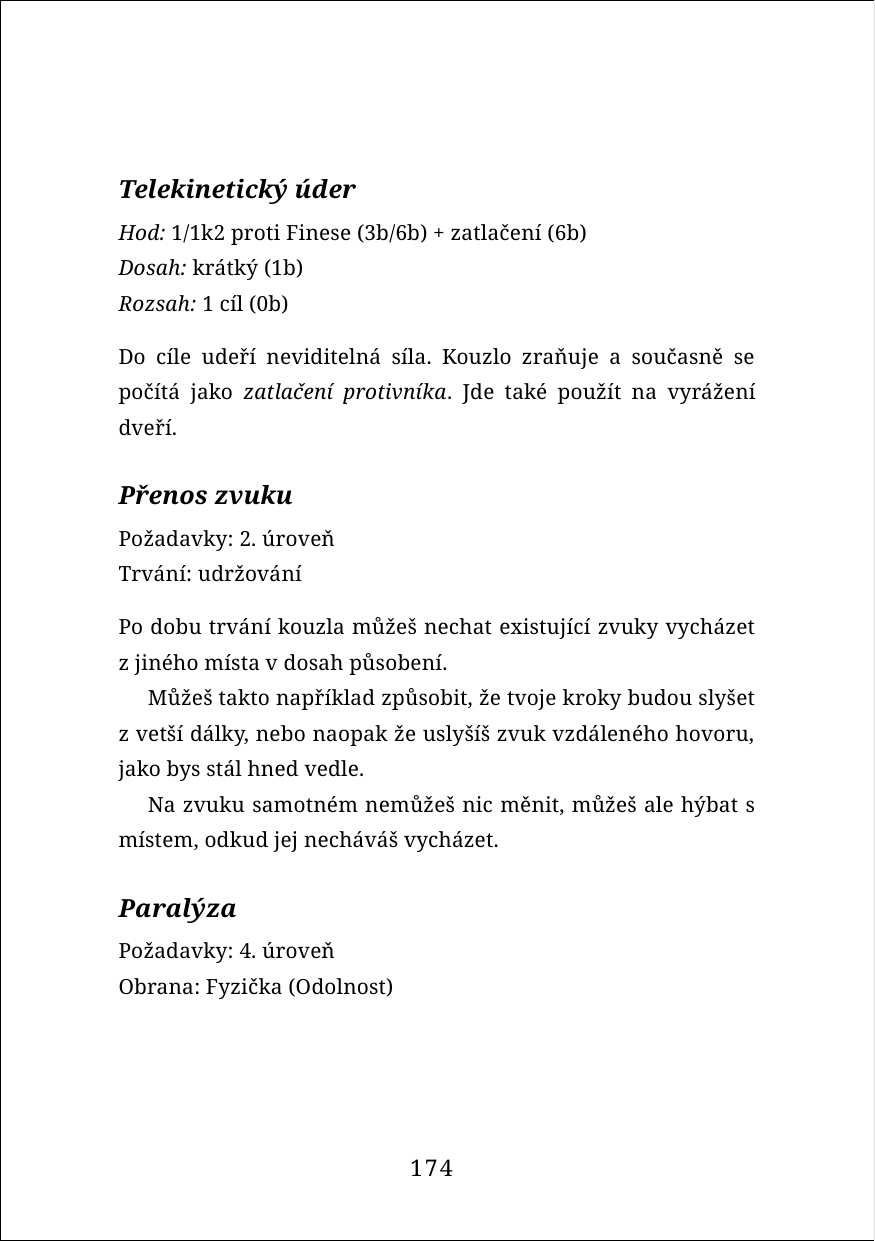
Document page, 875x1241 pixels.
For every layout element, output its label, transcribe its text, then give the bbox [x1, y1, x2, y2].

subtitle Paralýza [118, 891, 756, 925]
text Do cíle udeří neviditelná síla. Kouzlo zraňuje a současně se počítá jako zatlačení protivníka. Jde také použít na vyrážení dveří. [118, 342, 756, 441]
text Hod: 1/1k2 proti Finese (3b/6b) + zatlačení (6b) Dosah: krátký (1b) Rozsah: 1 cíl (0b) [118, 218, 756, 317]
text Po dobu trvání kouzla můžeš nechat existující zvuky vycházet z jiného místa v dosah působení. Můžeš takto například způsobit, že tvoje kroky budou slyšet z vetší dálky, nebo naopak že uslyšíš zvuk vzdáleného hovoru, jako bys stál hned vedle. Na zvuku samotném nemůžeš nic měnit, můžeš ale hýbat s místem, odkud jej necháváš vycházet. [118, 612, 756, 854]
subtitle Telekinetický úder [118, 172, 756, 206]
text Požadavky: 2. úroveň Trvání: udržování [118, 524, 756, 588]
subtitle Přenos zvuku [118, 478, 756, 512]
text Požadavky: 4. úroveň Obrana: Fyzička (Odolnost) [118, 936, 756, 1000]
